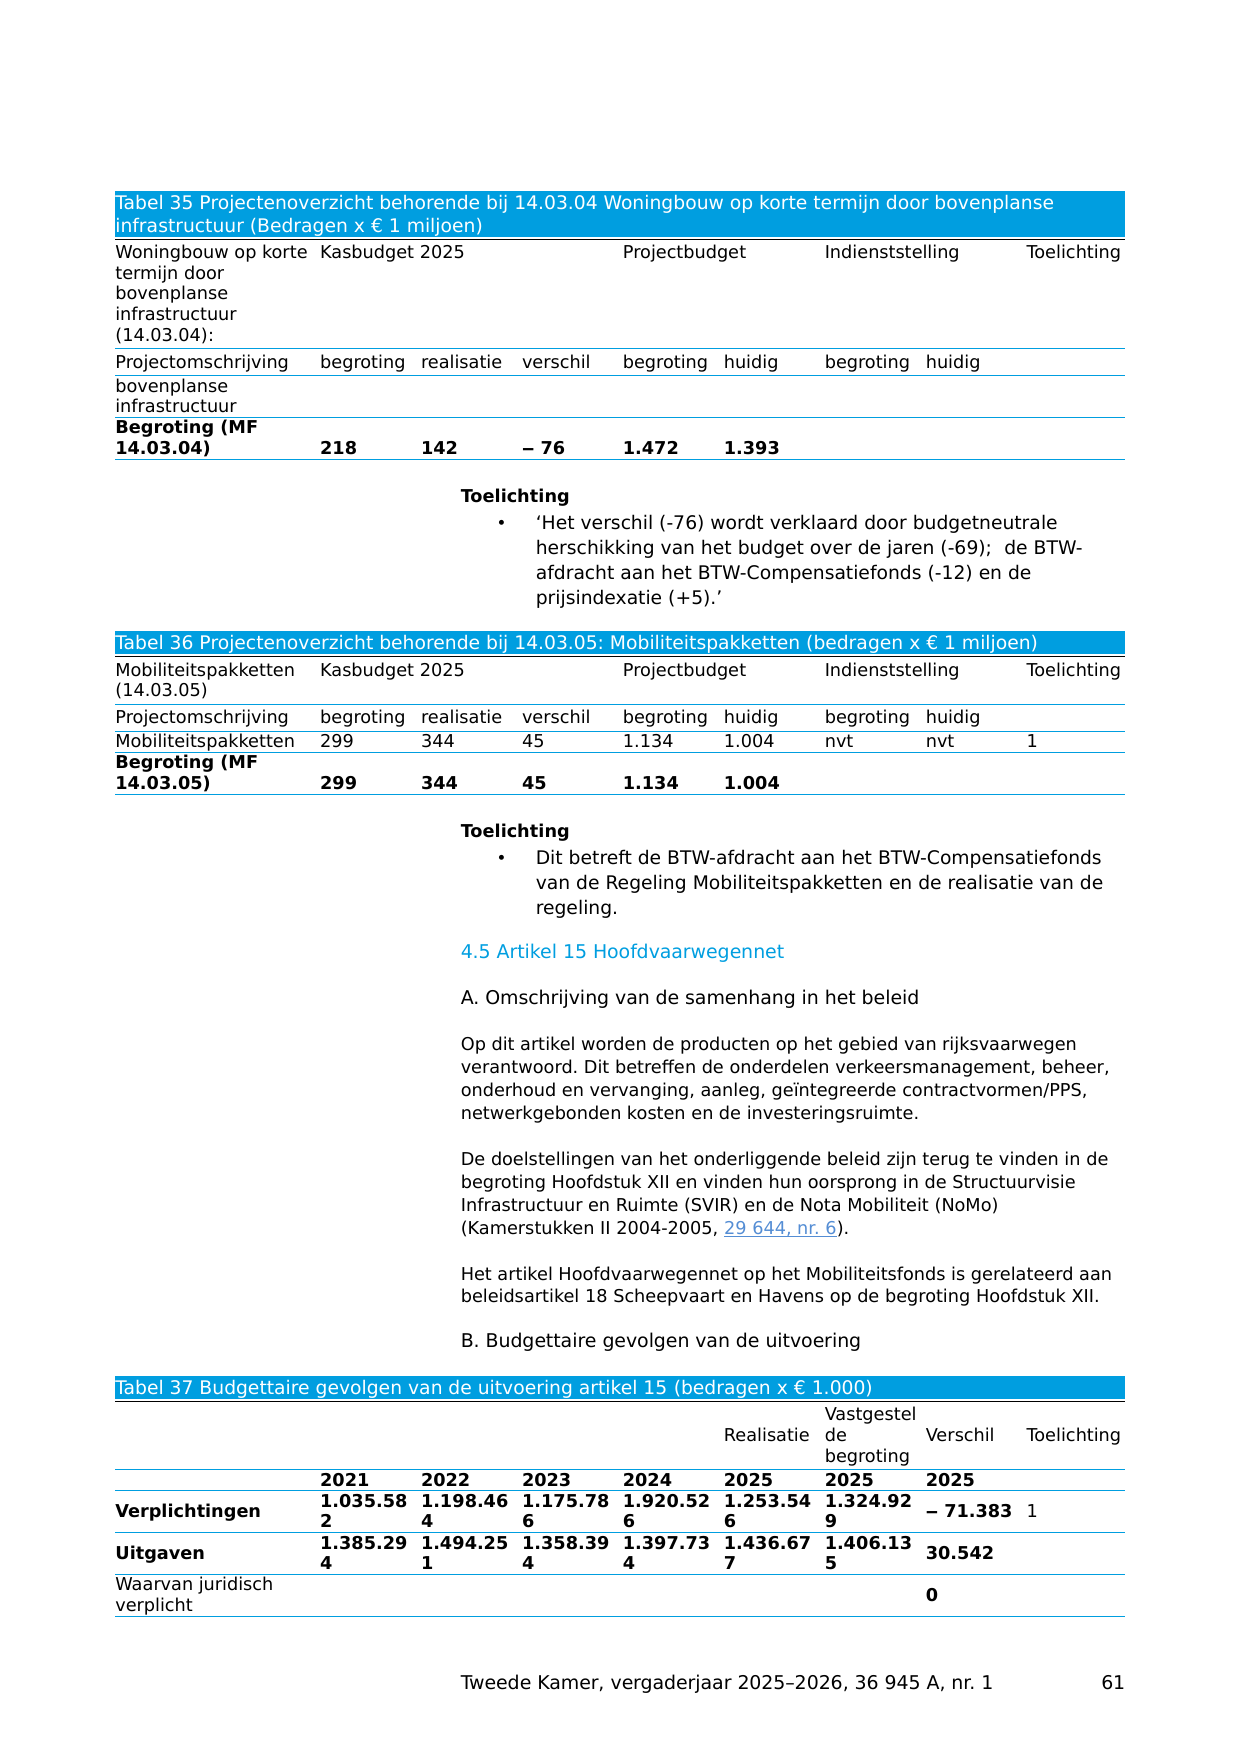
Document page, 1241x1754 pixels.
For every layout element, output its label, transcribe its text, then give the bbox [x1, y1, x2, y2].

table_cell Projectbudget [620, 657, 822, 704]
table_cell Mobiliteitspakketten [115, 732, 317, 752]
table_cell Mobiliteitspakketten (14.03.05) [115, 657, 317, 704]
table_cell [1024, 1533, 1125, 1574]
table_cell 299 [317, 732, 418, 752]
table_cell Verplichtingen [115, 1491, 317, 1532]
text Het artikel Hoofdvaarwegennet op het Mobiliteitsfonds is gerelateerd aan beleidsartikel 18 Scheepvaart en Havens op de begroting Hoofdstuk XII. [461, 1262, 1125, 1307]
table_cell 30.542 [923, 1533, 1023, 1574]
table_cell huidig [923, 349, 1023, 375]
table_cell Realisatie [721, 1402, 822, 1469]
table_cell [418, 376, 519, 417]
table_cell [620, 376, 721, 417]
table_cell 344 [418, 732, 519, 752]
table_cell Projectbudget [620, 240, 822, 348]
text De doelstellingen van het onderliggende beleid zijn terug te vinden in de begroting Hoofdstuk XII en vinden hun oorsprong in de Structuurvisie Infrastructuur en Ruimte (SVIR) en de Nota Mobiliteit (NoMo) (Kamerstukken II 2004-2005, 29 644, nr. 6). [461, 1147, 1125, 1239]
table_cell Vastgestelde begroting [822, 1402, 923, 1469]
table_cell 1.385.294 [317, 1533, 418, 1574]
table_cell realisatie [418, 705, 519, 731]
table_cell 1 [1024, 1491, 1125, 1532]
table_cell 1.406.135 [822, 1533, 923, 1574]
table_cell [418, 1402, 519, 1469]
table_cell ‒ 71.383 [923, 1491, 1023, 1532]
table_cell 344 [418, 753, 519, 794]
table_cell ‒ 76 [519, 418, 620, 459]
table_cell realisatie [418, 349, 519, 375]
table_cell [721, 376, 822, 417]
table_cell [1024, 753, 1125, 794]
text Op dit artikel worden de producten op het gebied van rijksvaarwegen verantwoord. Dit betreffen de onderdelen verkeersmanagement, beheer, onderhoud en vervanging, aanleg, geïntegreerde contractvormen/PPS, netwerkgebonden kosten en de investeringsruimte. [461, 1032, 1125, 1124]
list ‘Het verschil (-76) wordt verklaard door budgetneutrale herschikking van het budget over de jaren (-69); de BTW-afdracht aan het BTW-Compensatiefonds (-12) en de prijsindexatie (+5).’ [498, 509, 1125, 609]
table_cell [317, 1402, 418, 1469]
table_cell [822, 753, 923, 794]
table_cell huidig [721, 705, 822, 731]
table_cell Projectomschrijving [115, 349, 317, 375]
table_cell 1.253.546 [721, 1491, 822, 1532]
table_cell huidig [721, 349, 822, 375]
table_cell [822, 376, 923, 417]
table_cell [115, 1470, 317, 1490]
table_cell bovenplanse infrastructuur [115, 376, 317, 417]
table_cell [1024, 705, 1125, 731]
table_cell huidig [923, 705, 1023, 731]
table_cell [317, 376, 418, 417]
table_cell 2023 [519, 1470, 620, 1490]
title A. Omschrijving van de samenhang in het beleid [461, 987, 1125, 1009]
table_cell 0 [923, 1575, 1023, 1616]
table_cell begroting [620, 705, 721, 731]
table_cell Toelichting [1024, 1402, 1125, 1469]
table_cell 2025 [923, 1470, 1023, 1490]
table_cell begroting [822, 705, 923, 731]
table_cell 2025 [822, 1470, 923, 1490]
table_cell [822, 1575, 923, 1616]
table_cell 1.324.929 [822, 1491, 923, 1532]
table_cell [721, 1575, 822, 1616]
text Toelichting [461, 819, 1125, 842]
table_cell Begroting (MF 14.03.04) [115, 418, 317, 459]
table_cell 1.198.464 [418, 1491, 519, 1532]
table_cell 45 [519, 732, 620, 752]
table_cell [620, 1402, 721, 1469]
table_cell begroting [317, 705, 418, 731]
table_cell Toelichting [1024, 657, 1125, 704]
table_cell 1.035.582 [317, 1491, 418, 1532]
table_cell [519, 376, 620, 417]
title B. Budgettaire gevolgen van de uitvoering [461, 1330, 1125, 1352]
table_cell [418, 1575, 519, 1616]
table_cell 1.393 [721, 418, 822, 459]
table_cell verschil [519, 349, 620, 375]
list Dit betreft de BTW-afdracht aan het BTW-Compensatiefonds van de Regeling Mobiliteitspakketten en de realisatie van de regeling. [498, 844, 1125, 919]
table_cell Verschil [923, 1402, 1023, 1469]
table_cell Kasbudget 2025 [317, 240, 620, 348]
table_cell 2024 [620, 1470, 721, 1490]
table_cell [1024, 1575, 1125, 1616]
table_cell verschil [519, 705, 620, 731]
table_cell 2022 [418, 1470, 519, 1490]
table_cell [822, 418, 923, 459]
table_cell 1.004 [721, 753, 822, 794]
table_cell Uitgaven [115, 1533, 317, 1574]
table_cell [519, 1402, 620, 1469]
table_cell nvt [822, 732, 923, 752]
table_cell 1.436.677 [721, 1533, 822, 1574]
table_cell begroting [620, 349, 721, 375]
table_cell 142 [418, 418, 519, 459]
table_cell [115, 1402, 317, 1469]
table_cell begroting [822, 349, 923, 375]
table_cell 1.004 [721, 732, 822, 752]
table_cell [1024, 418, 1125, 459]
table_cell Waarvan juridisch verplicht [115, 1575, 317, 1616]
table_cell Projectomschrijving [115, 705, 317, 731]
table_cell 1.134 [620, 753, 721, 794]
table_cell [923, 418, 1023, 459]
table_cell Begroting (MF 14.03.05) [115, 753, 317, 794]
table_cell Indienststelling [822, 657, 1023, 704]
table_cell [1024, 349, 1125, 375]
table_cell 2021 [317, 1470, 418, 1490]
table_cell Kasbudget 2025 [317, 657, 620, 704]
table_cell 1.494.251 [418, 1533, 519, 1574]
table_cell Woningbouw op korte termijn door bovenplanse infrastructuur (14.03.04): [115, 240, 317, 348]
table_cell 1.397.734 [620, 1533, 721, 1574]
table_cell 1.175.786 [519, 1491, 620, 1532]
table_cell [317, 1575, 418, 1616]
table_cell [519, 1575, 620, 1616]
table_cell 1 [1024, 732, 1125, 752]
table_cell [923, 376, 1023, 417]
table_cell [923, 753, 1023, 794]
table_cell nvt [923, 732, 1023, 752]
table_cell 1.920.526 [620, 1491, 721, 1532]
table_cell 1.358.394 [519, 1533, 620, 1574]
title 4.5 Artikel 15 Hoofdvaarwegennet [461, 941, 1125, 963]
table_cell [1024, 376, 1125, 417]
table_cell [1024, 1470, 1125, 1490]
table_cell 1.472 [620, 418, 721, 459]
table_cell Toelichting [1024, 240, 1125, 348]
text Toelichting [461, 484, 1125, 507]
table_cell [620, 1575, 721, 1616]
table_cell Indienststelling [822, 240, 1023, 348]
table_cell 45 [519, 753, 620, 794]
table_cell 299 [317, 753, 418, 794]
table_cell 218 [317, 418, 418, 459]
table_cell 1.134 [620, 732, 721, 752]
table_cell begroting [317, 349, 418, 375]
table_cell 2025 [721, 1470, 822, 1490]
